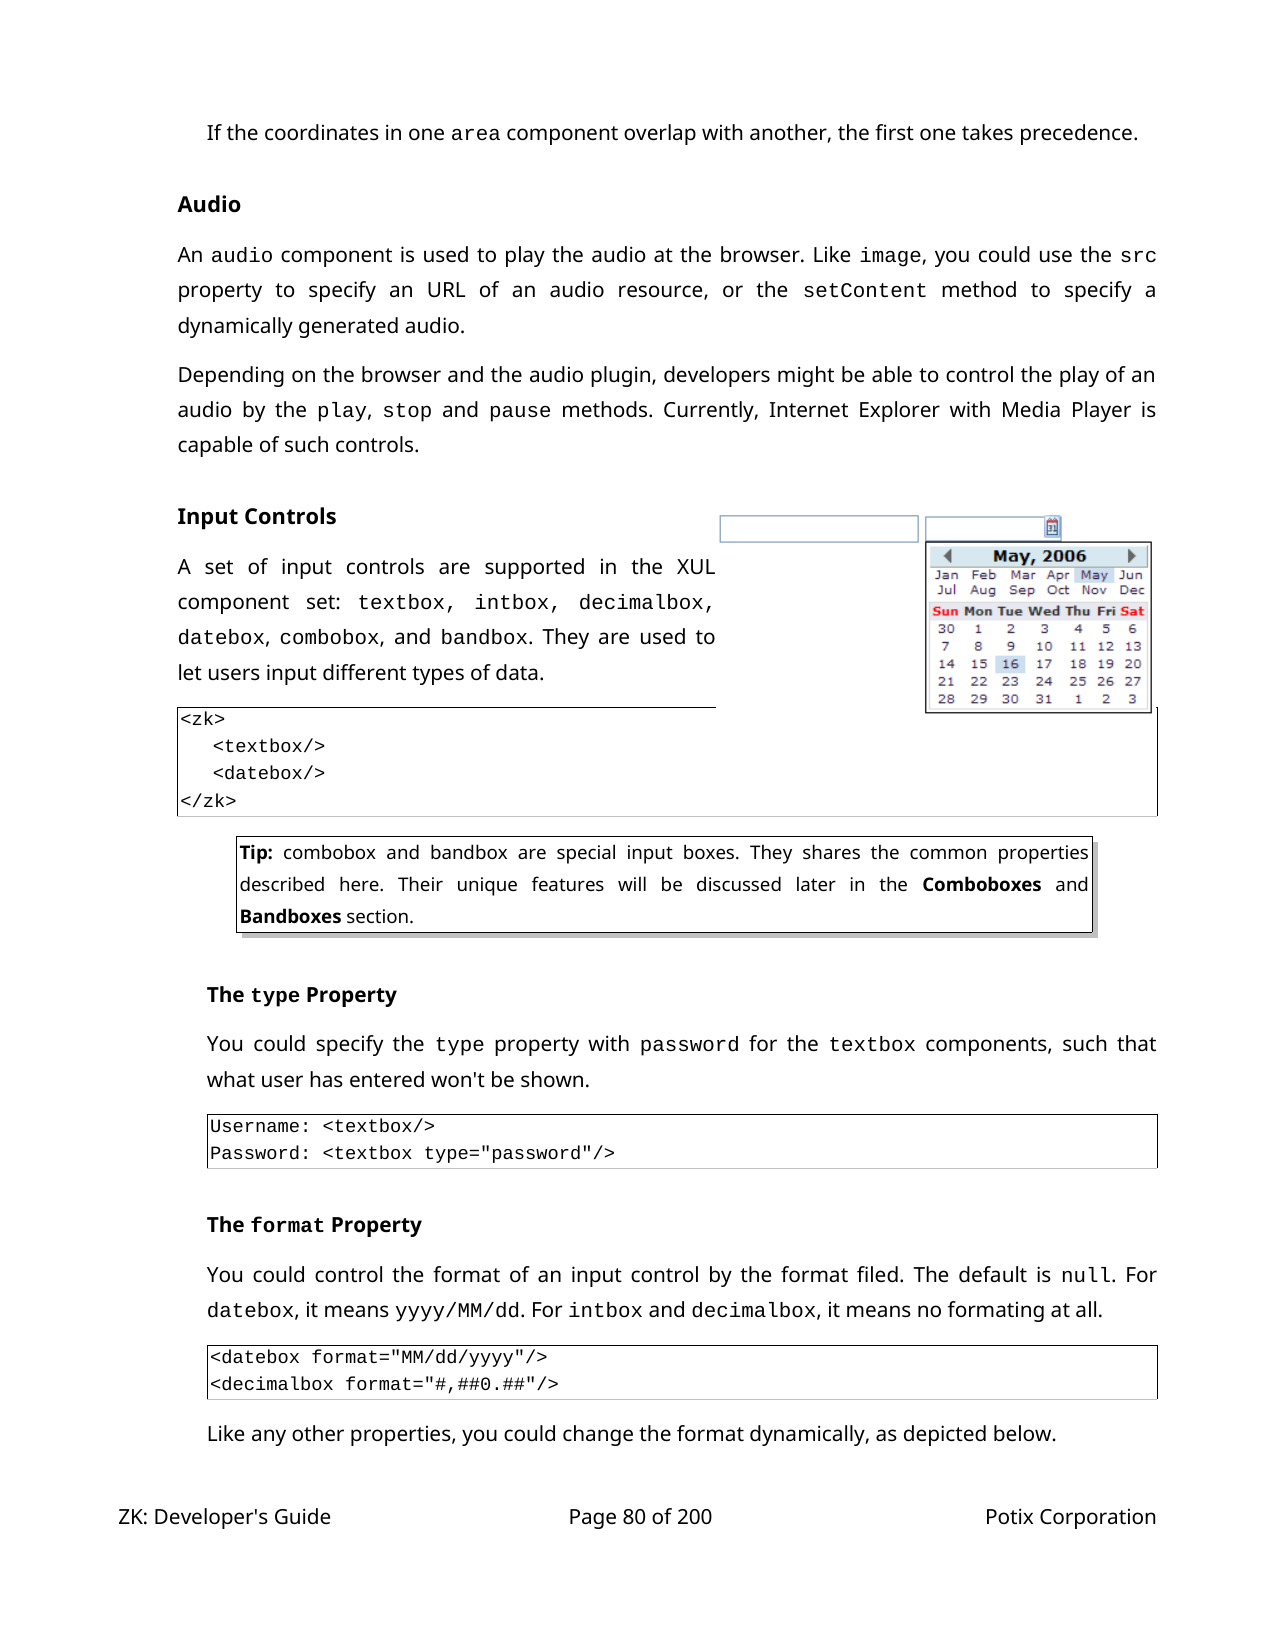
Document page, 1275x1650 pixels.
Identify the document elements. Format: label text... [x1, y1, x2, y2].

text Like any other properties, you could change the format dynamically, as depicted below. [207, 1419, 1157, 1448]
text <datebox/> [178, 761, 1157, 786]
text You could control the format of an input control by the format filed. The default is null. For datebox, it means yyyy/MM/dd. For intbox and decimalbox, it means no formating at all. [207, 1260, 1157, 1324]
text Depending on the browser and the audio plugin, developers might be able to control the play of an audio by the play, stop and pause methods. Currently, Internet Explorer with Media Player is capable of such controls. [177, 360, 1157, 459]
subtitle Input Controls [177, 501, 1157, 531]
text <datebox format="MM/dd/yyyy"/> [208, 1346, 1157, 1369]
text An audio component is used to play the audio at the browser. Like image, you could use the src property to specify an URL of an audio resource, or the setContent method to specify a dynamically generated audio. [177, 240, 1157, 339]
text You could specify the type property with password for the textbox components, such that what user has entered won't be shown. [207, 1029, 1157, 1093]
text If the coordinates in one area component overlap with another, the first one takes precedence. [207, 118, 1157, 147]
text Password: <textbox type="password"/> [208, 1141, 1157, 1168]
text Username: <textbox/> [208, 1115, 1157, 1138]
subtitle The format Property [207, 1211, 1157, 1239]
picture [716, 509, 1157, 716]
subtitle Audio [177, 189, 1157, 219]
text <textbox/> [178, 734, 1157, 758]
text </zk> [178, 788, 1157, 816]
text <zk> [178, 708, 1157, 731]
text Tip: combobox and bandbox are special input boxes. They shares the common properties described here. Their unique features will be discussed later in the Comboboxes and Bandboxes section. [237, 837, 1092, 932]
text A set of input controls are supported in the XUL component set: textbox, intbox, decimalbox, datebox, combobox, and bandbox. They are used to let users input different types of data. [177, 552, 716, 686]
text <decimalbox format="#,##0.##"/> [208, 1372, 1157, 1399]
subtitle The type Property [207, 980, 1157, 1009]
